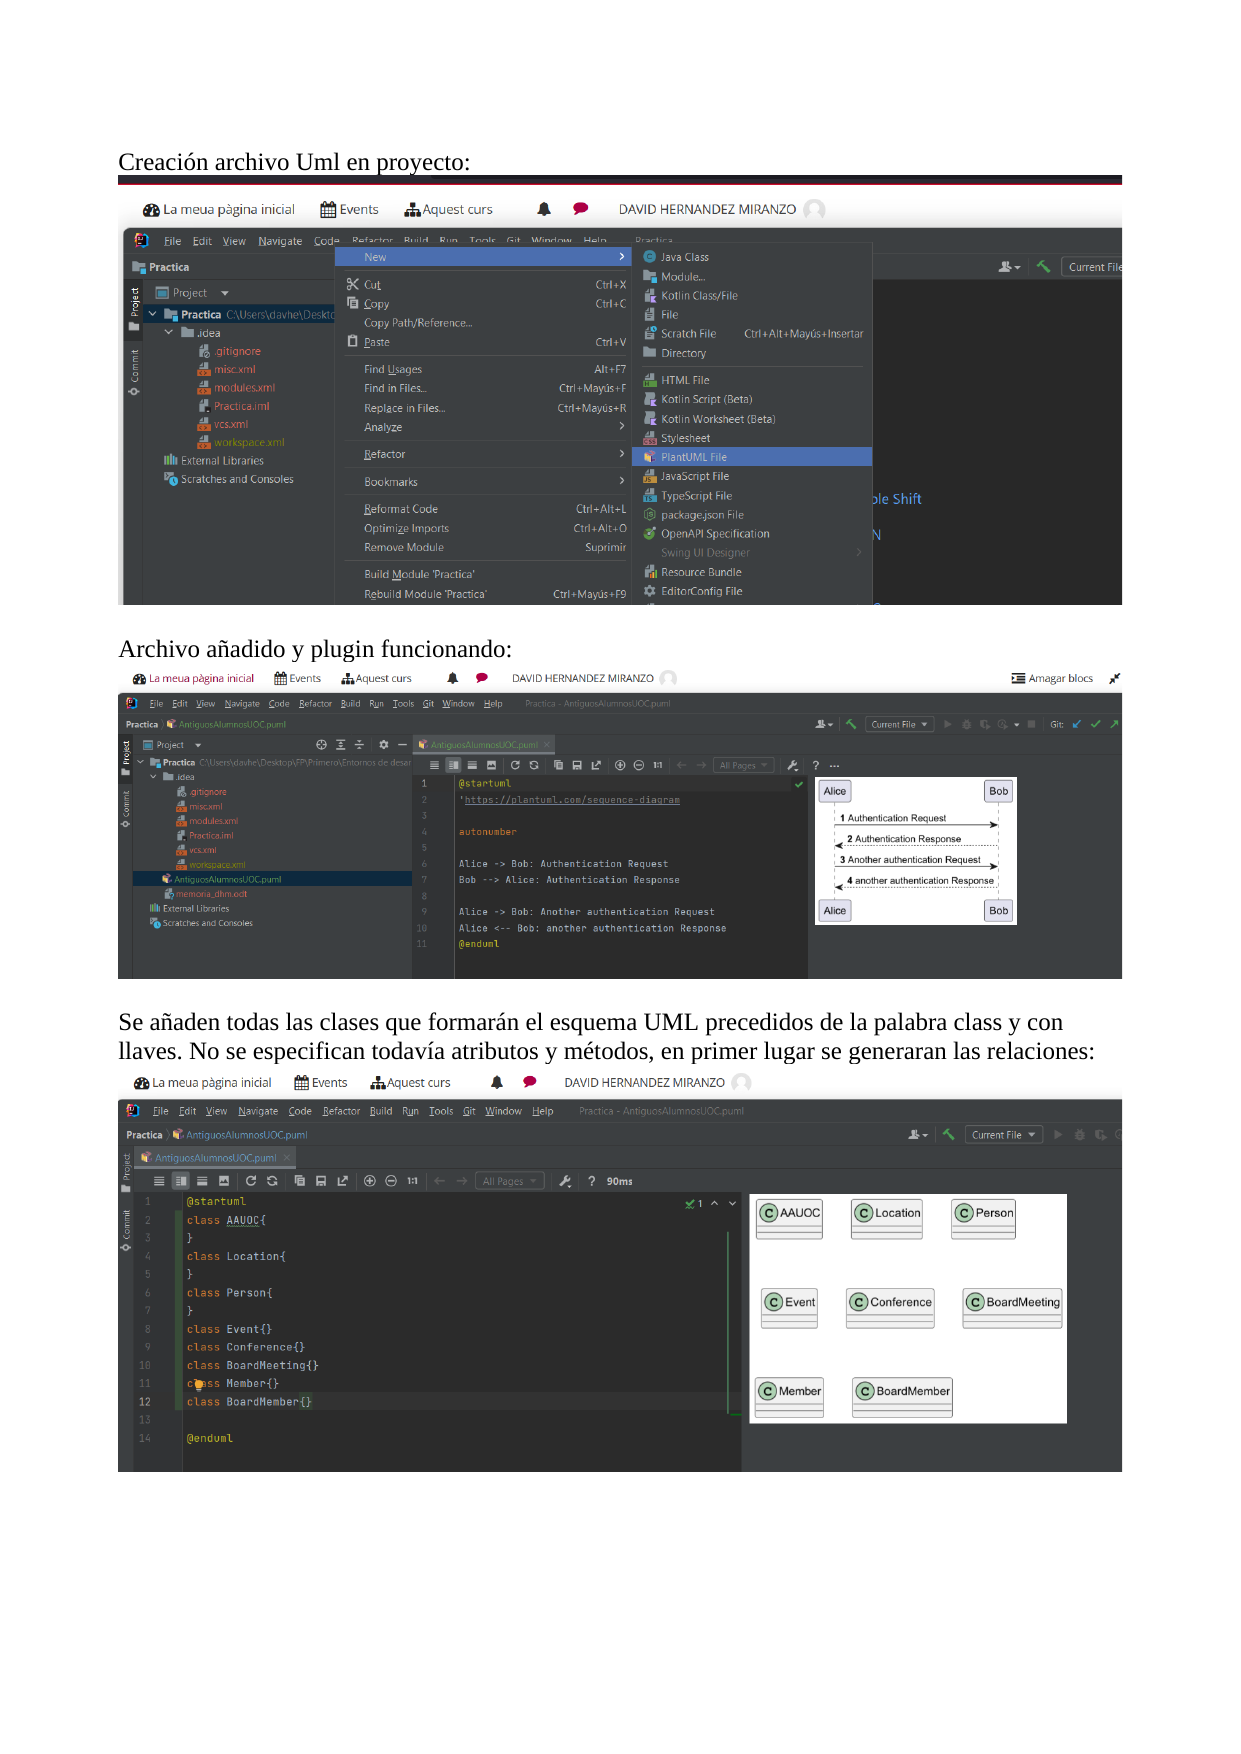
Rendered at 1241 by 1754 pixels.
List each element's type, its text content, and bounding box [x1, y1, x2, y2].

text Se añaden todas las clases que formarán el esquema UML precedidos de la palabra class y con llaves. No se especifican todavía atributos y métodos, en primer lugar se generaran las relaciones: [118, 1007, 1122, 1064]
text Creación archivo Uml en proyecto: [118, 147, 1122, 175]
picture [118, 1064, 1123, 1472]
text Archivo añadido y plugin funcionando: [118, 634, 1122, 662]
picture [118, 175, 1123, 605]
picture [118, 662, 1123, 979]
